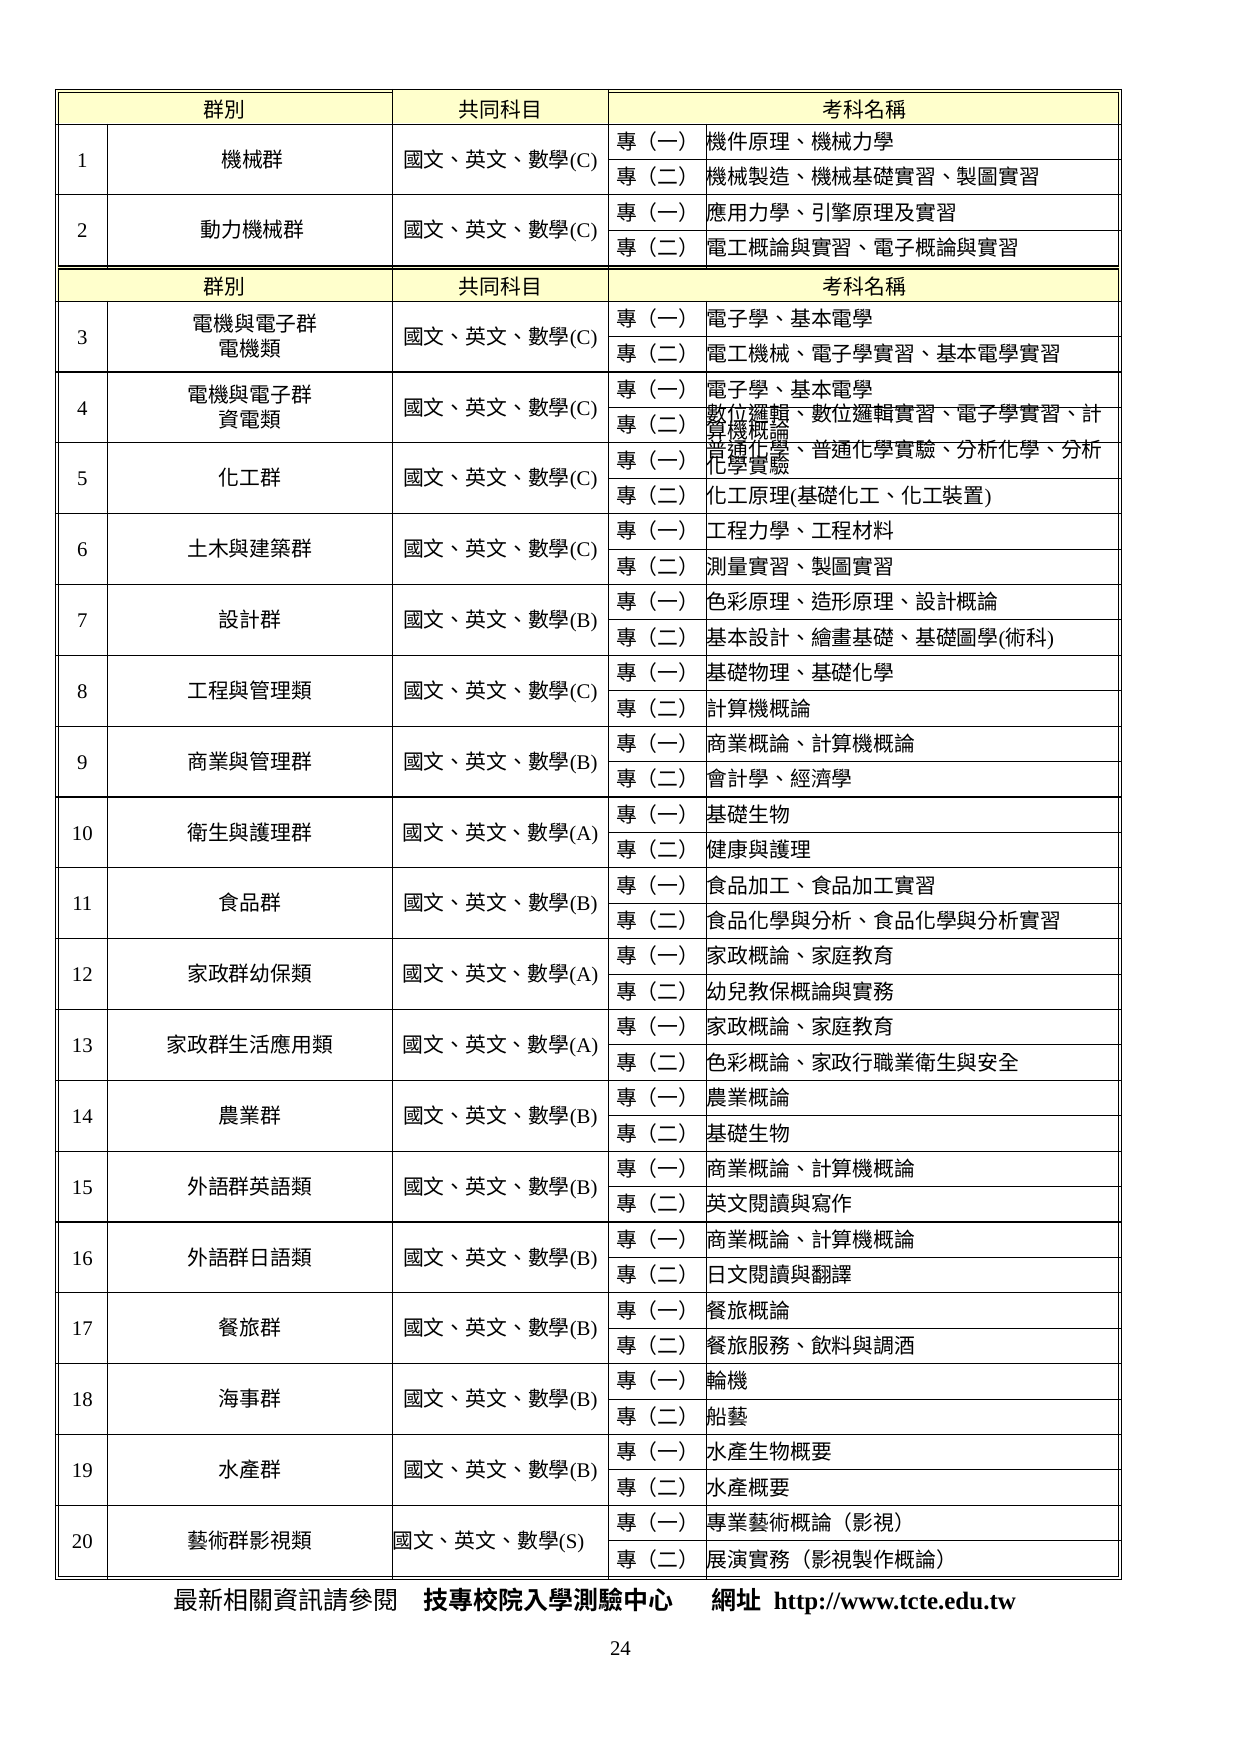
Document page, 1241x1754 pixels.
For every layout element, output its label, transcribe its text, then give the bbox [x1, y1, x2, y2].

table_cell 6 [59, 514, 107, 584]
table_cell 4 [59, 373, 107, 442]
table_cell 國文、英文、數學(C) [393, 195, 608, 265]
table_cell 基礎物理、基礎化學 [707, 656, 1118, 690]
table_cell 家政概論、家庭教育 [707, 1010, 1118, 1044]
table_cell 家政群幼保類 [108, 939, 392, 1009]
table_cell 輪機 [707, 1364, 1118, 1398]
table_cell 專（二） [609, 1329, 706, 1363]
table_cell 專（二） [609, 1045, 706, 1080]
table_cell 機械群 [108, 125, 392, 194]
table_cell 國文、英文、數學(A) [393, 939, 608, 1009]
table_cell 專（一） [609, 1152, 706, 1186]
table_cell 家政群生活應用類 [108, 1010, 392, 1080]
table_cell 專（一） [609, 443, 706, 478]
table_cell 農業群 [108, 1081, 392, 1151]
table_cell 群別 [59, 93, 392, 123]
table_cell 國文、英文、數學(C) [393, 373, 608, 442]
table_cell 考科名稱 [609, 93, 1118, 123]
table_cell 9 [59, 727, 107, 796]
table_cell 外語群英語類 [108, 1152, 392, 1221]
table_cell 專（一） [609, 1435, 706, 1469]
table_cell 商業概論、計算機概論 [707, 1223, 1118, 1257]
table_cell 共同科目 [393, 270, 608, 301]
table_cell 國文、英文、數學(B) [393, 727, 608, 796]
table_cell 專（二） [609, 1258, 706, 1292]
table_cell 電子學、基本電學 [707, 373, 1118, 407]
table_cell 基礎生物 [707, 1116, 1118, 1151]
table_cell 11 [59, 868, 107, 938]
table_cell 應用力學、引擎原理及實習 [707, 195, 1118, 230]
table_cell 專（一） [609, 195, 706, 230]
table_cell 基本設計、繪畫基礎、基礎圖學(術科) [707, 620, 1118, 655]
table_cell 機件原理、機械力學 [707, 125, 1118, 159]
table_cell 國文、英文、數學(B) [393, 1364, 608, 1434]
table_cell 工程與管理類 [108, 656, 392, 726]
table_cell 14 [59, 1081, 107, 1151]
table_cell 專（一） [609, 727, 706, 761]
table_cell 專（一） [609, 868, 706, 903]
table_cell 國文、英文、數學(C) [393, 656, 608, 726]
table_cell 國文、英文、數學(C) [393, 514, 608, 584]
table_cell 基礎生物 [707, 798, 1118, 832]
table_cell 專（二） [609, 231, 706, 265]
table_cell 展演實務（影視製作概論） [707, 1541, 1118, 1576]
table_cell 專（一） [609, 1506, 706, 1540]
table_cell 專（一） [609, 1364, 706, 1398]
table_cell 餐旅概論 [707, 1293, 1118, 1328]
table_cell 動力機械群 [108, 195, 392, 265]
table_cell 13 [59, 1010, 107, 1080]
table_cell 專（二） [609, 1187, 706, 1221]
table_cell 食品化學與分析、食品化學與分析實習 [707, 904, 1118, 938]
table_cell 專（二） [609, 337, 706, 371]
table_cell 專（二） [609, 1116, 706, 1151]
table_cell 專（一） [609, 1010, 706, 1044]
table_cell 衛生與護理群 [108, 798, 392, 867]
table_cell 機械製造、機械基礎實習、製圖實習 [707, 160, 1118, 194]
table_cell 日文閱讀與翻譯 [707, 1258, 1118, 1292]
table_cell 國文、英文、數學(B) [393, 868, 608, 938]
table_cell 5 [59, 443, 107, 513]
table_cell 海事群 [108, 1364, 392, 1434]
table_cell 化工群 [108, 443, 392, 513]
table_cell 專（一） [609, 302, 706, 336]
table_cell 餐旅服務、飲料與調酒 [707, 1329, 1118, 1363]
table_cell 國文、英文、數學(C) [393, 302, 608, 371]
table_cell 國文、英文、數學(C) [393, 443, 608, 513]
table_cell 專（二） [609, 691, 706, 726]
table_cell 1 [59, 125, 107, 194]
table_cell 2 [59, 195, 107, 265]
table_cell 國文、英文、數學(B) [393, 1293, 608, 1363]
table_cell 色彩概論、家政行職業衛生與安全 [707, 1045, 1118, 1080]
table_cell 食品群 [108, 868, 392, 938]
table_cell 群別 [59, 270, 392, 301]
table_cell 專（二） [609, 1470, 706, 1505]
table_cell 16 [59, 1223, 107, 1292]
table_cell 專（一） [609, 1081, 706, 1115]
table_cell 國文、英文、數學(C) [393, 125, 608, 194]
table_cell 水產群 [108, 1435, 392, 1505]
table_cell 電工概論與實習、電子概論與實習 [707, 231, 1118, 265]
table_cell 餐旅群 [108, 1293, 392, 1363]
table_cell 專（二） [609, 620, 706, 655]
table_cell 專（二） [609, 550, 706, 584]
table_cell 國文、英文、數學(S) [393, 1506, 608, 1576]
table_cell 商業概論、計算機概論 [707, 1152, 1118, 1186]
table_cell 專（二） [609, 160, 706, 194]
table_cell 專（一） [609, 1223, 706, 1257]
table_cell 專（二） [609, 833, 706, 867]
table_cell 電子學、基本電學 [707, 302, 1118, 336]
table_cell 國文、英文、數學(B) [393, 1152, 608, 1221]
table_cell 專（一） [609, 798, 706, 832]
table_cell 專業藝術概論（影視） [707, 1506, 1118, 1540]
table_cell 3 [59, 302, 107, 371]
table_cell 17 [59, 1293, 107, 1363]
table_cell 專（二） [609, 975, 706, 1009]
table_cell 19 [59, 1435, 107, 1505]
table_cell 專（一） [609, 125, 706, 159]
table_cell 專（二） [609, 762, 706, 796]
table_cell 水產生物概要 [707, 1435, 1118, 1469]
table_cell 電機與電子群 電機類 [108, 302, 392, 371]
table_cell 20 [59, 1506, 107, 1576]
table_cell 工程力學、工程材料 [707, 514, 1118, 548]
table_cell 專（二） [609, 1400, 706, 1434]
table_cell 商業與管理群 [108, 727, 392, 796]
table_cell 專（二） [609, 904, 706, 938]
table_cell 國文、英文、數學(B) [393, 1081, 608, 1151]
table_cell 專（一） [609, 939, 706, 973]
table_cell 18 [59, 1364, 107, 1434]
table_cell 專（二） [609, 408, 706, 442]
table_cell 設計群 [108, 585, 392, 655]
table_cell 國文、英文、數學(A) [393, 1010, 608, 1080]
table_cell 專（二） [609, 479, 706, 513]
table_cell 土木與建築群 [108, 514, 392, 584]
table_cell 國文、英文、數學(B) [393, 1223, 608, 1292]
table_cell 會計學、經濟學 [707, 762, 1118, 796]
table_cell 食品加工、食品加工實習 [707, 868, 1118, 903]
table_cell 家政概論、家庭教育 [707, 939, 1118, 973]
table_cell 國文、英文、數學(B) [393, 1435, 608, 1505]
table_cell 測量實習、製圖實習 [707, 550, 1118, 584]
table_cell 10 [59, 798, 107, 867]
table_cell 普通化學、普通化學實驗、分析化學、分析化學實驗 [707, 443, 1118, 478]
table_cell 數位邏輯、數位邏輯實習、電子學實習、計算機概論 [731, 408, 1118, 442]
table_cell 水產概要 [707, 1470, 1118, 1505]
table_cell 7 [59, 585, 107, 655]
table_cell 電機與電子群 資電類 [108, 373, 392, 442]
table_cell 健康與護理 [707, 833, 1118, 867]
table_cell 國文、英文、數學(A) [393, 798, 608, 867]
table_cell 專（一） [609, 514, 706, 548]
table_cell 藝術群影視類 [108, 1506, 392, 1576]
table_cell 計算機概論 [707, 691, 1118, 726]
table_cell 化工原理(基礎化工、化工裝置) [707, 479, 1118, 513]
table_cell 商業概論、計算機概論 [707, 727, 1118, 761]
table_cell 共同科目 [393, 90, 608, 123]
table_cell 色彩原理、造形原理、設計概論 [707, 585, 1118, 619]
table_cell 電工機械、電子學實習、基本電學實習 [707, 337, 1118, 371]
table_cell 專（一） [609, 373, 706, 407]
table_cell 農業概論 [707, 1081, 1118, 1115]
table_cell 最新相關資訊請參閱 技專校院入學測驗中心 網址 http://www.tcte.edu.tw [57, 1580, 1120, 1617]
table_cell 專（一） [609, 656, 706, 690]
table_cell 專（二） [609, 1541, 706, 1576]
table_cell 國文、英文、數學(B) [393, 585, 608, 655]
table_cell 外語群日語類 [108, 1223, 392, 1292]
table_cell 8 [59, 656, 107, 726]
table_cell 15 [59, 1152, 107, 1221]
table_cell 考科名稱 [609, 270, 1118, 301]
table_cell 幼兒教保概論與實務 [707, 975, 1118, 1009]
table_cell 專（一） [609, 1293, 706, 1328]
table_cell 船藝 [707, 1400, 1118, 1434]
table_cell 英文閱讀與寫作 [707, 1187, 1118, 1221]
table_cell 12 [59, 939, 107, 1009]
table_cell 專（一） [609, 585, 706, 619]
